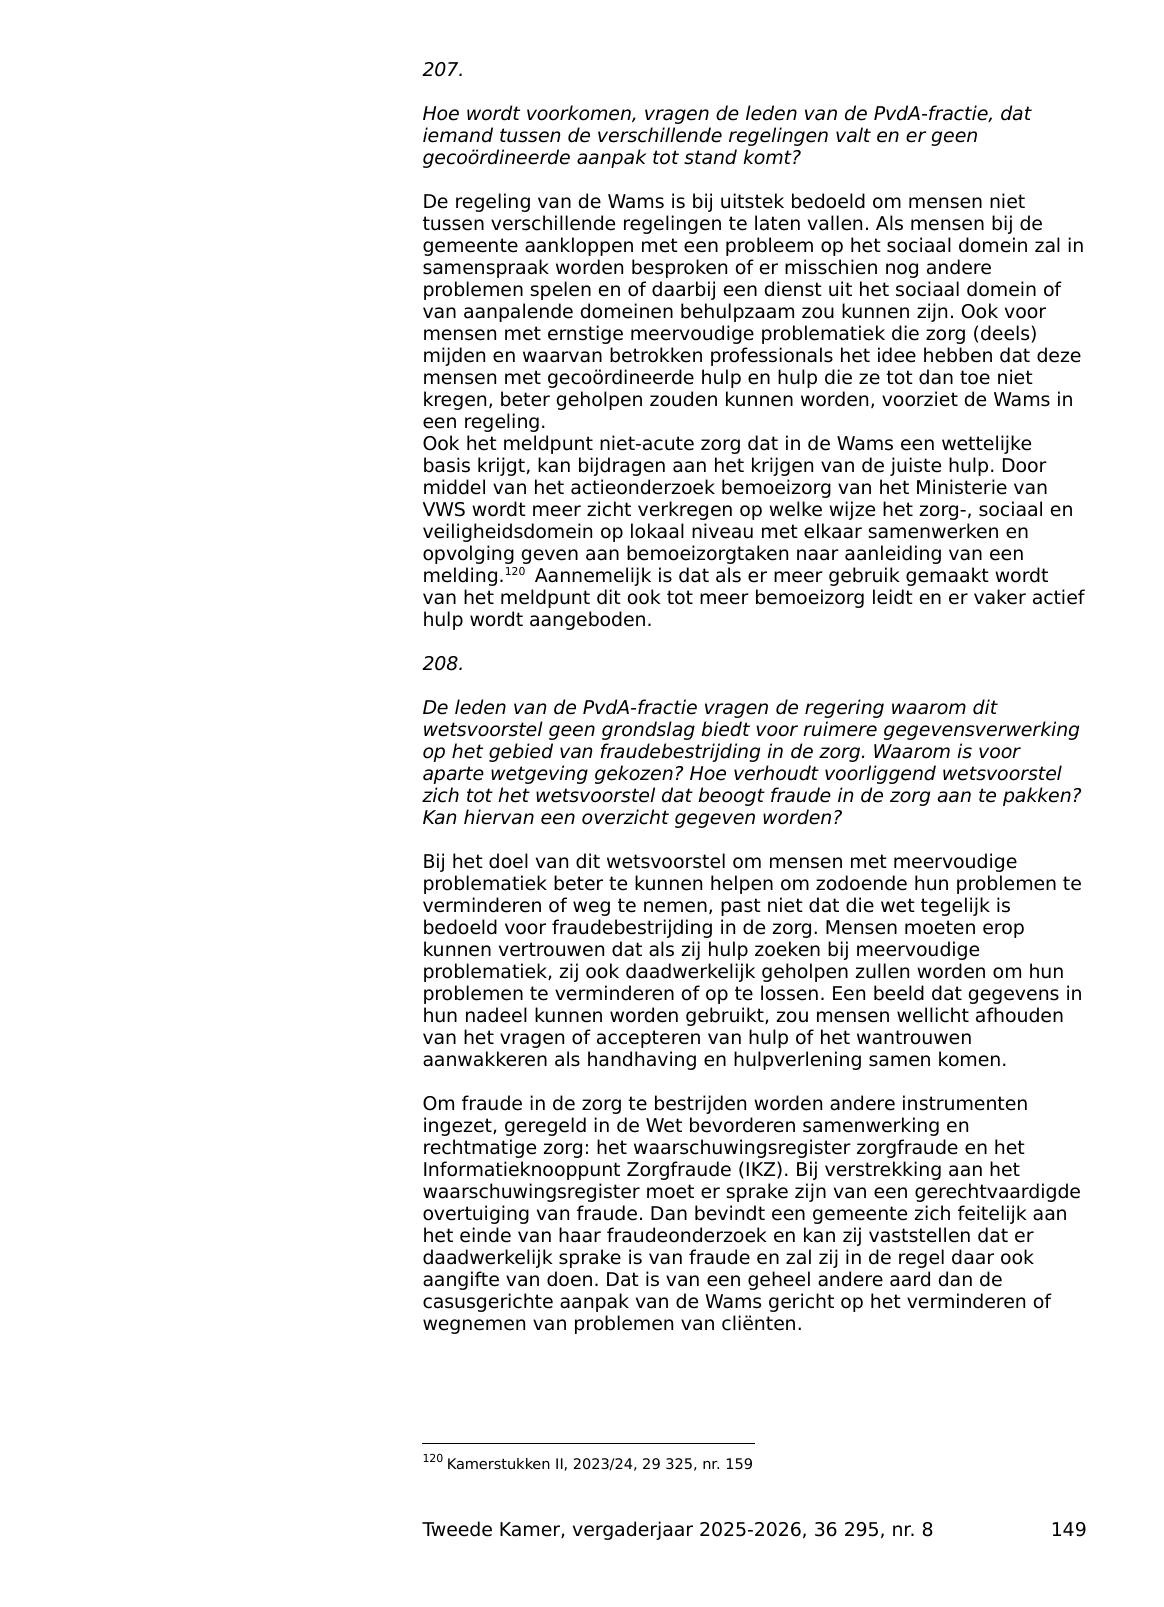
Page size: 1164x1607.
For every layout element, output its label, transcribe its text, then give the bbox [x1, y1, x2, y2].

text Ook het meldpunt niet-acute zorg dat in de Wams een wettelijke basis krijgt, kan bijdragen aan het krijgen van de juiste hulp. Door middel van het actieonderzoek bemoeizorg van het Ministerie van VWS wordt meer zicht verkregen op welke wijze het zorg-, sociaal en veiligheidsdomein op lokaal niveau met elkaar samenwerken en opvolging geven aan bemoeizorgtaken naar aanleiding van een melding. Aannemelijk is dat als er meer gebruik gemaakt wordt van het meldpunt dit ook tot meer bemoeizorg leidt en er vaker actief hulp wordt aangeboden. [422, 433, 1087, 631]
text Kamerstukken II, 2023/24, 29 325, nr. 159 [422, 1452, 1087, 1474]
text De leden van de PvdA-fractie vragen de regering waarom dit wetsvoorstel geen grondslag biedt voor ruimere gegevensverwerking op het gebied van fraudebestrijding in de zorg. Waarom is voor aparte wetgeving gekozen? Hoe verhoudt voorliggend wetsvoorstel zich tot het wetsvoorstel dat beoogt fraude in de zorg aan te pakken? Kan hiervan een overzicht gegeven worden? [422, 697, 1087, 829]
text Bij het doel van dit wetsvoorstel om mensen met meervoudige problematiek beter te kunnen helpen om zodoende hun problemen te verminderen of weg te nemen, past niet dat die wet tegelijk is bedoeld voor fraudebestrijding in de zorg. Mensen moeten erop kunnen vertrouwen dat als zij hulp zoeken bij meervoudige problematiek, zij ook daadwerkelijk geholpen zullen worden om hun problemen te verminderen of op te lossen. Een beeld dat gegevens in hun nadeel kunnen worden gebruikt, zou mensen wellicht afhouden van het vragen of accepteren van hulp of het wantrouwen aanwakkeren als handhaving en hulpverlening samen komen. [422, 851, 1087, 1071]
text Om fraude in de zorg te bestrijden worden andere instrumenten ingezet, geregeld in de Wet bevorderen samenwerking en rechtmatige zorg: het waarschuwingsregister zorgfraude en het Informatieknooppunt Zorgfraude (IKZ). Bij verstrekking aan het waarschuwingsregister moet er sprake zijn van een gerechtvaardigde overtuiging van fraude. Dan bevindt een gemeente zich feitelijk aan het einde van haar fraudeonderzoek en kan zij vaststellen dat er daadwerkelijk sprake is van fraude en zal zij in de regel daar ook aangifte van doen. Dat is van een geheel andere aard dan de casusgerichte aanpak van de Wams gericht op het verminderen of wegnemen van problemen van cliënten. [422, 1093, 1087, 1335]
subtitle 208. [422, 653, 1087, 675]
text Hoe wordt voorkomen, vragen de leden van de PvdA-fractie, dat iemand tussen de verschillende regelingen valt en er geen gecoördineerde aanpak tot stand komt? [422, 103, 1087, 169]
text De regeling van de Wams is bij uitstek bedoeld om mensen niet tussen verschillende regelingen te laten vallen. Als mensen bij de gemeente aankloppen met een probleem op het sociaal domein zal in samenspraak worden besproken of er misschien nog andere problemen spelen en of daarbij een dienst uit het sociaal domein of van aanpalende domeinen behulpzaam zou kunnen zijn. Ook voor mensen met ernstige meervoudige problematiek die zorg (deels) mijden en waarvan betrokken professionals het idee hebben dat deze mensen met gecoördineerde hulp en hulp die ze tot dan toe niet kregen, beter geholpen zouden kunnen worden, voorziet de Wams in een regeling. [422, 191, 1087, 433]
subtitle 207. [422, 59, 1087, 81]
